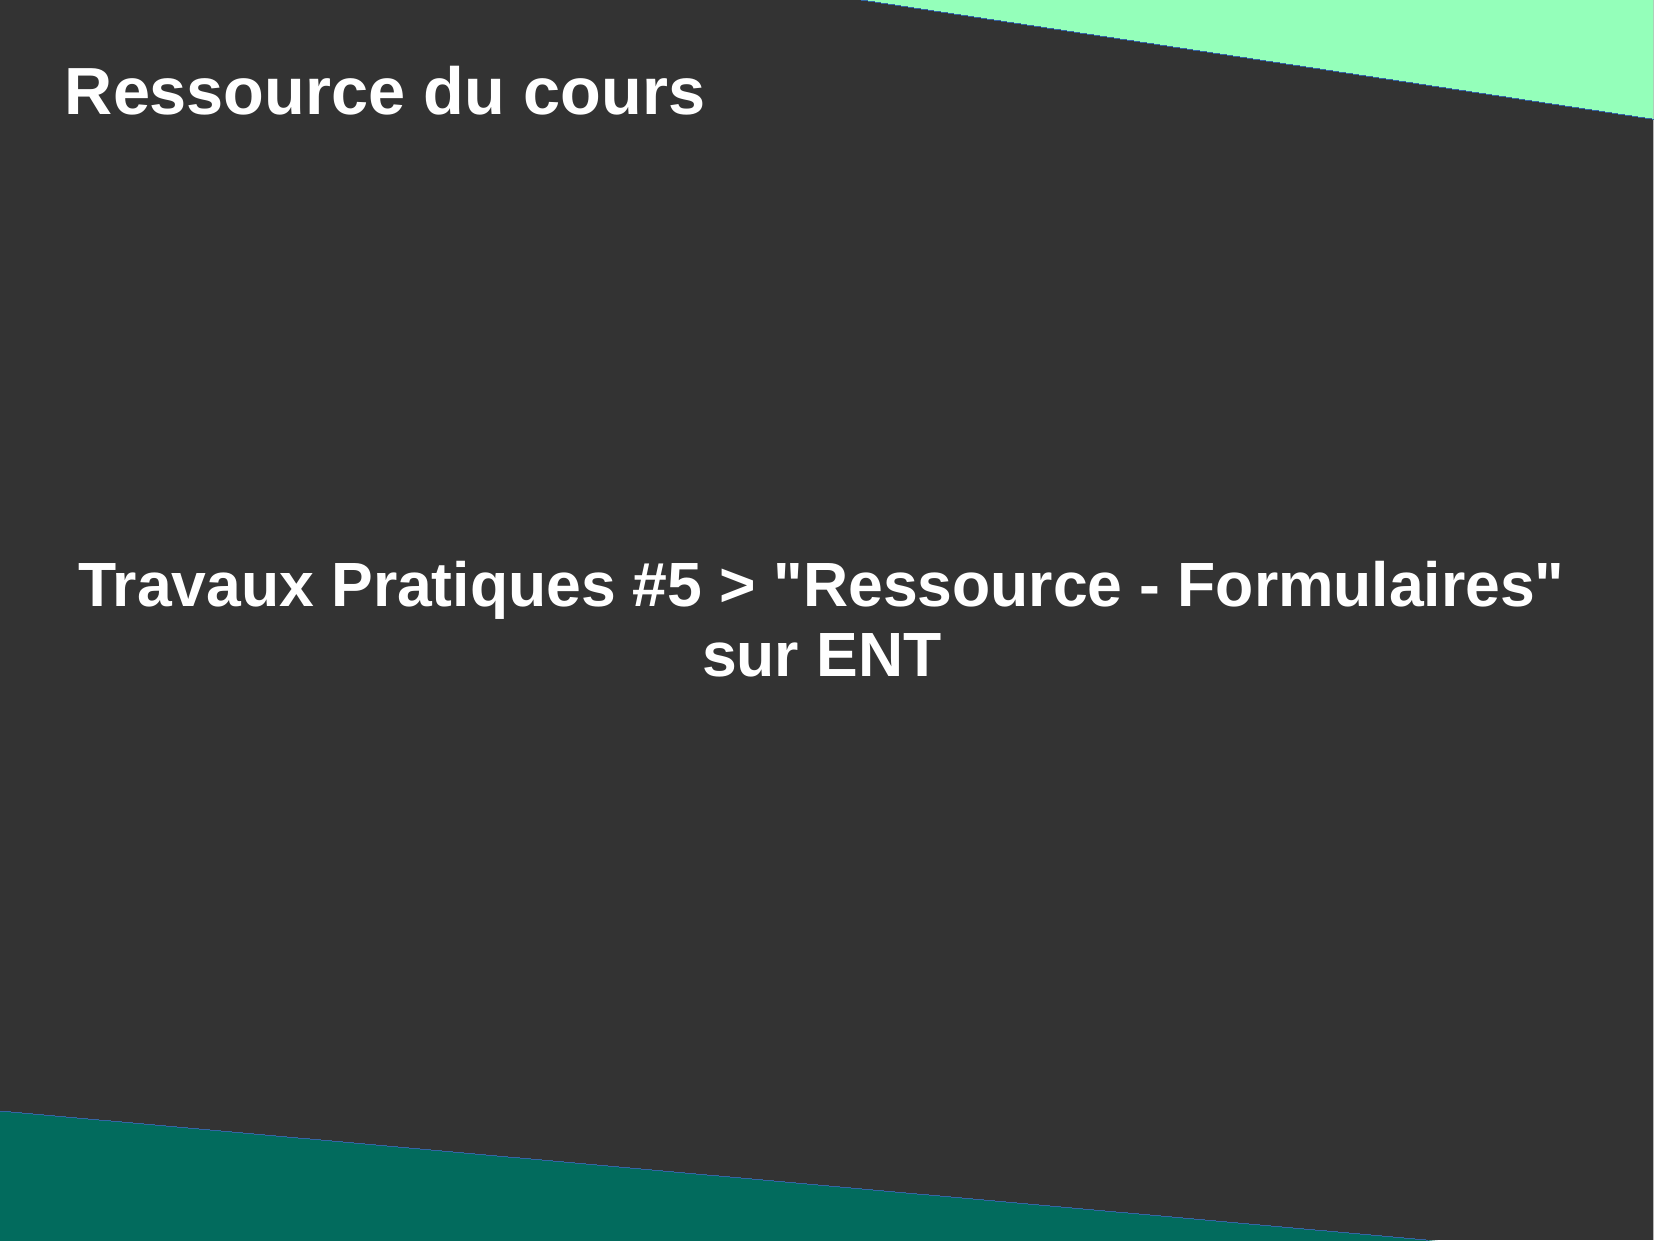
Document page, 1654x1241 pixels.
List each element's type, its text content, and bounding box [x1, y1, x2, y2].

title Ressource du cours [64, 54, 1553, 157]
text_box [861, 0, 1654, 120]
title Travaux Pratiques #5 > "Ressource - Formulaires" sur ENT [22, 550, 1622, 690]
